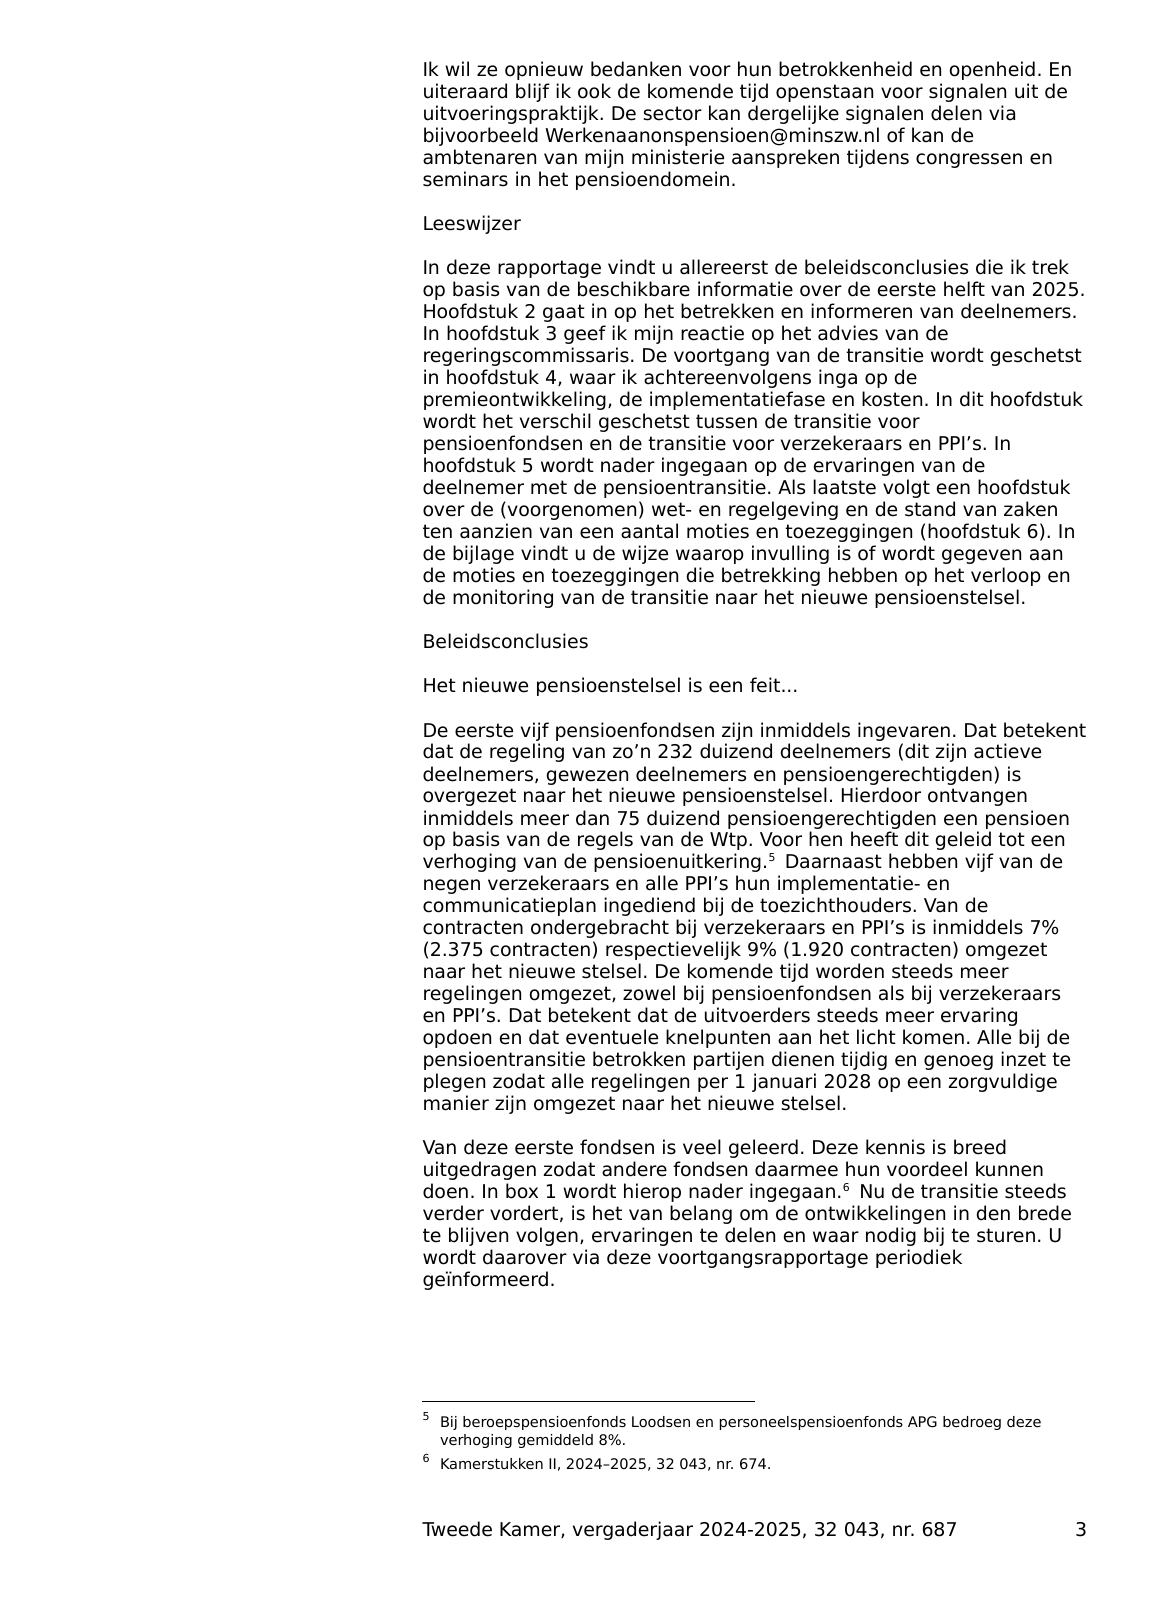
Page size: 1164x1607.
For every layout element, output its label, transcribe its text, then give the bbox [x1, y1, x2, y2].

subtitle Leeswijzer [422, 213, 1087, 235]
text Van deze eerste fondsen is veel geleerd. Deze kennis is breed uitgedragen zodat andere fondsen daarmee hun voordeel kunnen doen. In box 1 wordt hierop nader ingegaan. Nu de transitie steeds verder vordert, is het van belang om de ontwikkelingen in den brede te blijven volgen, ervaringen te delen en waar nodig bij te sturen. U wordt daarover via deze voortgangsrapportage periodiek geïnformeerd. [422, 1137, 1087, 1291]
text Bij beroepspensioenfonds Loodsen en personeelspensioenfonds APG bedroeg deze verhoging gemiddeld 8%. [422, 1410, 1087, 1449]
text Kamerstukken II, 2024–2025, 32 043, nr. 674. [422, 1452, 1087, 1474]
text De eerste vijf pensioenfondsen zijn inmiddels ingevaren. Dat betekent dat de regeling van zo’n 232 duizend deelnemers (dit zijn actieve deelnemers, gewezen deelnemers en pensioengerechtigden) is overgezet naar het nieuwe pensioenstelsel. Hierdoor ontvangen inmiddels meer dan 75 duizend pensioengerechtigden een pensioen op basis van de regels van de Wtp. Voor hen heeft dit geleid tot een verhoging van de pensioenuitkering. Daarnaast hebben vijf van de negen verzekeraars en alle PPI’s hun implementatie- en communicatieplan ingediend bij de toezichthouders. Van de contracten ondergebracht bij verzekeraars en PPI’s is inmiddels 7% (2.375 contracten) respectievelijk 9% (1.920 contracten) omgezet naar het nieuwe stelsel. De komende tijd worden steeds meer regelingen omgezet, zowel bij pensioenfondsen als bij verzekeraars en PPI’s. Dat betekent dat de uitvoerders steeds meer ervaring opdoen en dat eventuele knelpunten aan het licht komen. Alle bij de pensioentransitie betrokken partijen dienen tijdig en genoeg inzet te plegen zodat alle regelingen per 1 januari 2028 op een zorgvuldige manier zijn omgezet naar het nieuwe stelsel. [422, 719, 1087, 1115]
text In deze rapportage vindt u allereerst de beleidsconclusies die ik trek op basis van de beschikbare informatie over de eerste helft van 2025. Hoofdstuk 2 gaat in op het betrekken en informeren van deelnemers. In hoofdstuk 3 geef ik mijn reactie op het advies van de regeringscommissaris. De voortgang van de transitie wordt geschetst in hoofdstuk 4, waar ik achtereenvolgens inga op de premieontwikkeling, de implementatiefase en kosten. In dit hoofdstuk wordt het verschil geschetst tussen de transitie voor pensioenfondsen en de transitie voor verzekeraars en PPI’s. In hoofdstuk 5 wordt nader ingegaan op de ervaringen van de deelnemer met de pensioentransitie. Als laatste volgt een hoofdstuk over de (voorgenomen) wet- en regelgeving en de stand van zaken ten aanzien van een aantal moties en toezeggingen (hoofdstuk 6). In de bijlage vindt u de wijze waarop invulling is of wordt gegeven aan de moties en toezeggingen die betrekking hebben op het verloop en de monitoring van de transitie naar het nieuwe pensioenstelsel. [422, 257, 1087, 609]
subtitle Het nieuwe pensioenstelsel is een feit... [422, 675, 1087, 697]
subtitle Beleidsconclusies [422, 631, 1087, 653]
text Ik wil ze opnieuw bedanken voor hun betrokkenheid en openheid. En uiteraard blijf ik ook de komende tijd openstaan voor signalen uit de uitvoeringspraktijk. De sector kan dergelijke signalen delen via bijvoorbeeld Werkenaanonspensioen@minszw.nl of kan de ambtenaren van mijn ministerie aanspreken tijdens congressen en seminars in het pensioendomein. [422, 59, 1087, 191]
